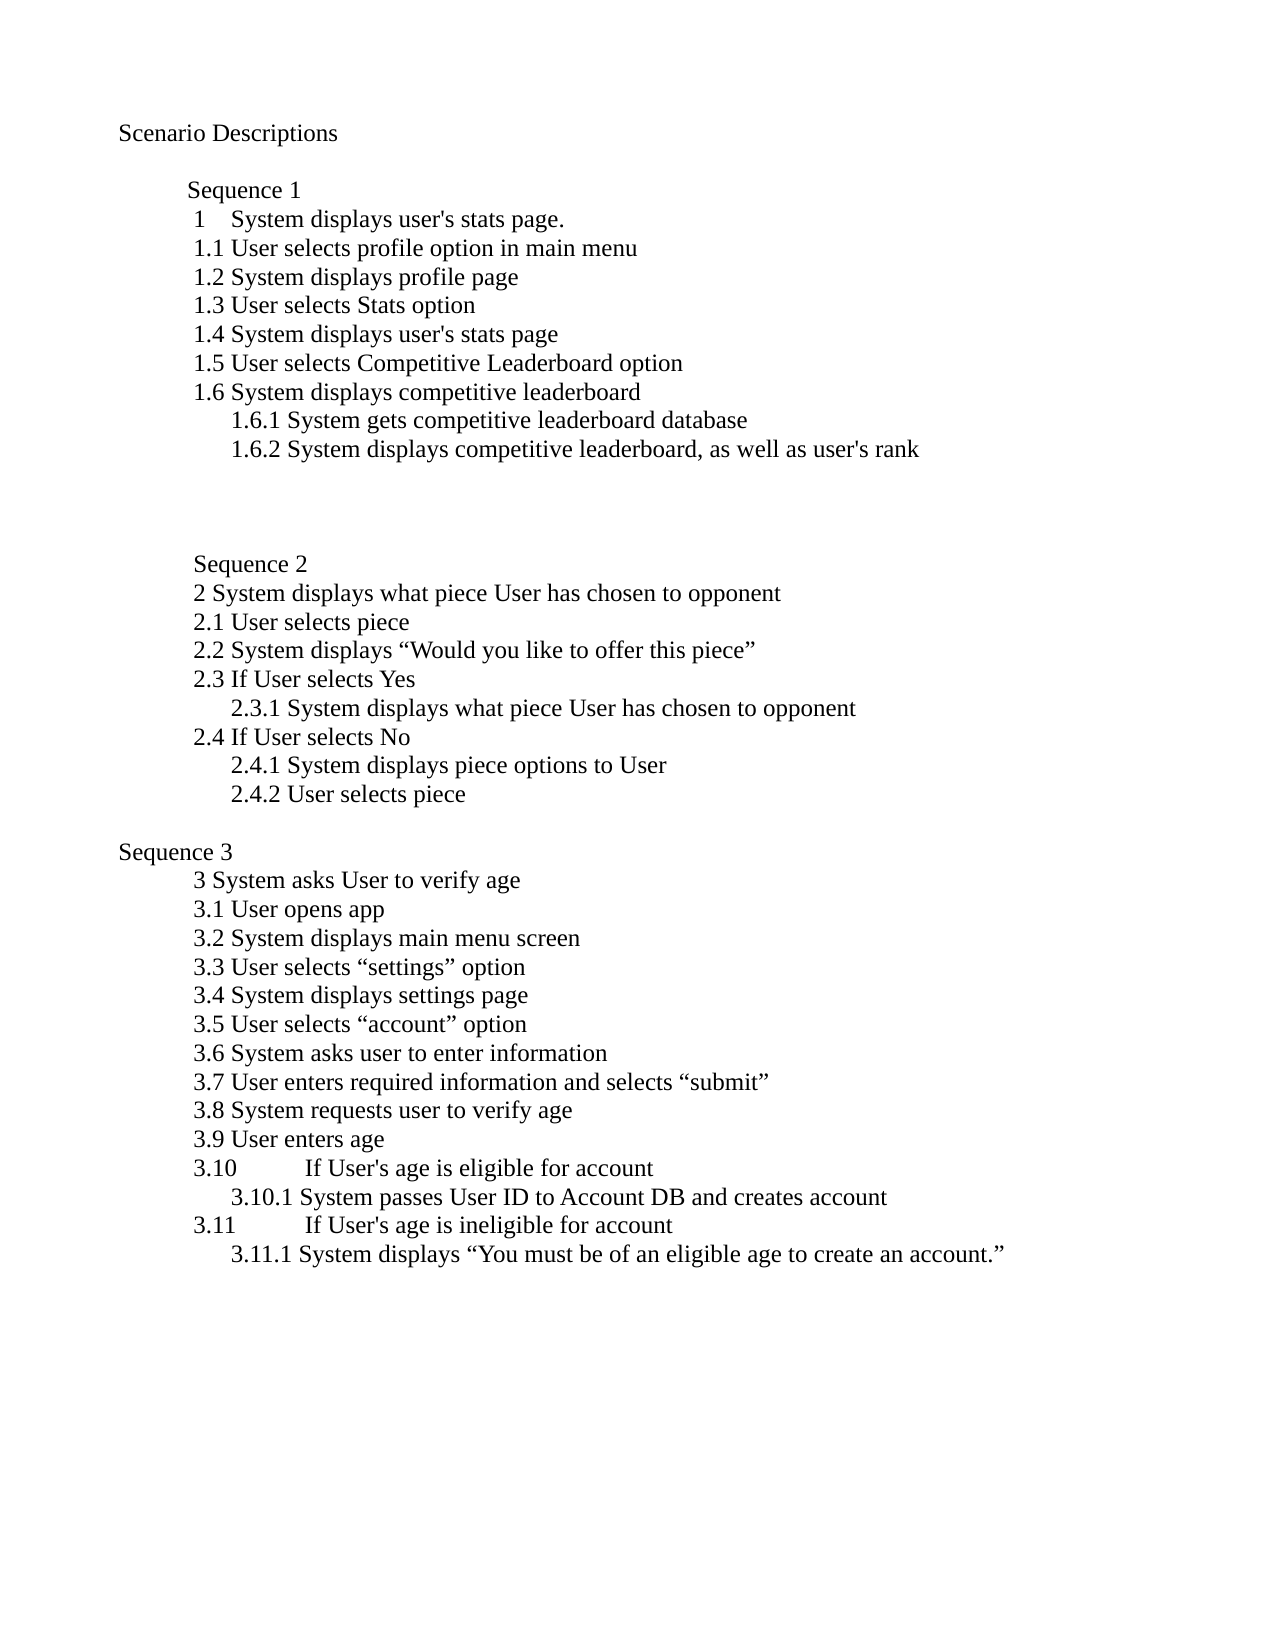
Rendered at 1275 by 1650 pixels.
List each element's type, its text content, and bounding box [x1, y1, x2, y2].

text Sequence 2 [118, 549, 1157, 578]
list 2.3.1 System displays what piece User has chosen to opponent [193, 693, 1157, 722]
list 1.6.1 System gets competitive leaderboard database [193, 406, 1157, 434]
list System displays “Would you like to offer this piece” [193, 636, 1157, 664]
list User selects “account” option [193, 1009, 1157, 1038]
list If User's age is ineligible for account [193, 1211, 1157, 1239]
list 3.11.1 System displays “You must be of an eligible age to create an account.” [193, 1239, 1157, 1268]
list 2.4.1 System displays piece options to User [193, 751, 1157, 779]
text Scenario Descriptions [118, 118, 1157, 147]
list System requests user to verify age [193, 1096, 1157, 1124]
list 3.10.1 System passes User ID to Account DB and creates account [193, 1182, 1157, 1211]
list 1.6.2 System displays competitive leaderboard, as well as user's rank [193, 434, 1157, 463]
list User selects piece [193, 607, 1157, 636]
text 2 System displays what piece User has chosen to opponent [118, 578, 1157, 607]
text Sequence 3 [118, 837, 1157, 866]
list If User selects No [193, 722, 1157, 751]
list User enters required information and selects “submit” [193, 1067, 1157, 1096]
list System displays user's stats page [193, 319, 1157, 348]
list System displays profile page [193, 262, 1157, 291]
list System displays competitive leaderboard [193, 377, 1157, 406]
list 2.4.2 User selects piece [193, 779, 1157, 808]
list User selects “settings” option [193, 952, 1157, 981]
list System displays settings page [193, 981, 1157, 1009]
list System displays main menu screen [193, 923, 1157, 952]
list User selects Stats option [193, 291, 1157, 319]
list If User selects Yes [193, 664, 1157, 693]
list User selects Competitive Leaderboard option [193, 348, 1157, 377]
list System asks user to enter information [193, 1038, 1157, 1067]
list User selects profile option in main menu [193, 233, 1157, 262]
text 1 System displays user's stats page. [118, 204, 1157, 233]
list User enters age [193, 1124, 1157, 1153]
text 3 System asks User to verify age [118, 866, 1157, 894]
list If User's age is eligible for account [193, 1153, 1157, 1182]
list User opens app [193, 894, 1157, 923]
text Sequence 1 [118, 176, 1157, 204]
